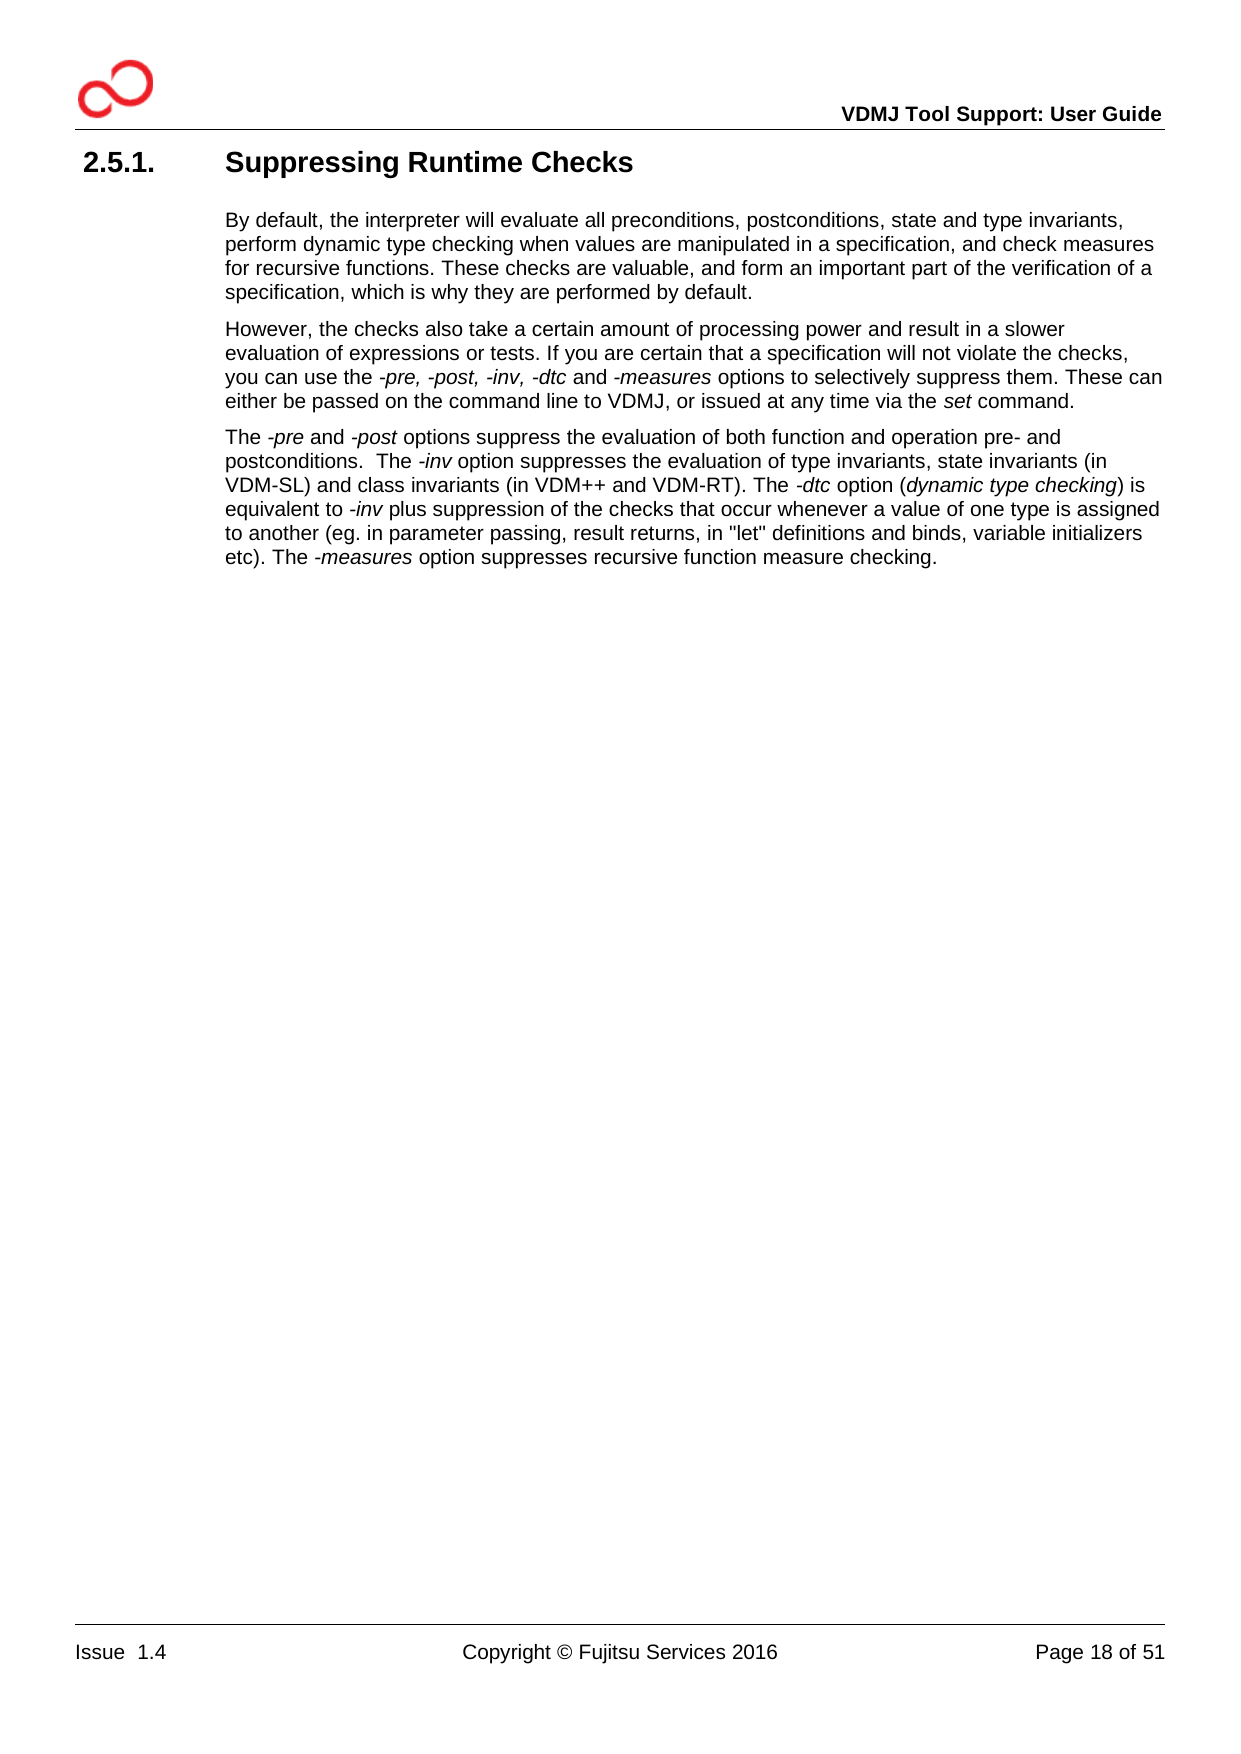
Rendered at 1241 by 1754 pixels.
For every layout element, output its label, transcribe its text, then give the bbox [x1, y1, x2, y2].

text The -pre and -post options suppress the evaluation of both function and operation pre- and postconditions. The -inv option suppresses the evaluation of type invariants, state invariants (in VDM-SL) and class invariants (in VDM++ and VDM-RT). The -dtc option (dynamic type checking) is equivalent to -inv plus suppression of the checks that occur whenever a value of one type is assigned to another (eg. in parameter passing, result returns, in "let" definitions and binds, variable initializers etc). The -measures option suppresses recursive function measure checking. [225, 425, 1165, 569]
text By default, the interpreter will evaluate all preconditions, postconditions, state and type invariants, perform dynamic type checking when values are manipulated in a specification, and check measures for recursive functions. These checks are valuable, and form an important part of the verification of a specification, which is why they are performed by default. [225, 209, 1165, 304]
subtitle Suppressing Runtime Checks [75, 145, 1165, 179]
picture [78, 52, 153, 128]
text However, the checks also take a certain amount of processing power and result in a slower evaluation of expressions or tests. If you are certain that a specification will not violate the checks, you can use the -pre, -post, -inv, -dtc and -measures options to selectively suppress them. These can either be passed on the command line to VDMJ, or issued at any time via the set command. [225, 317, 1165, 413]
